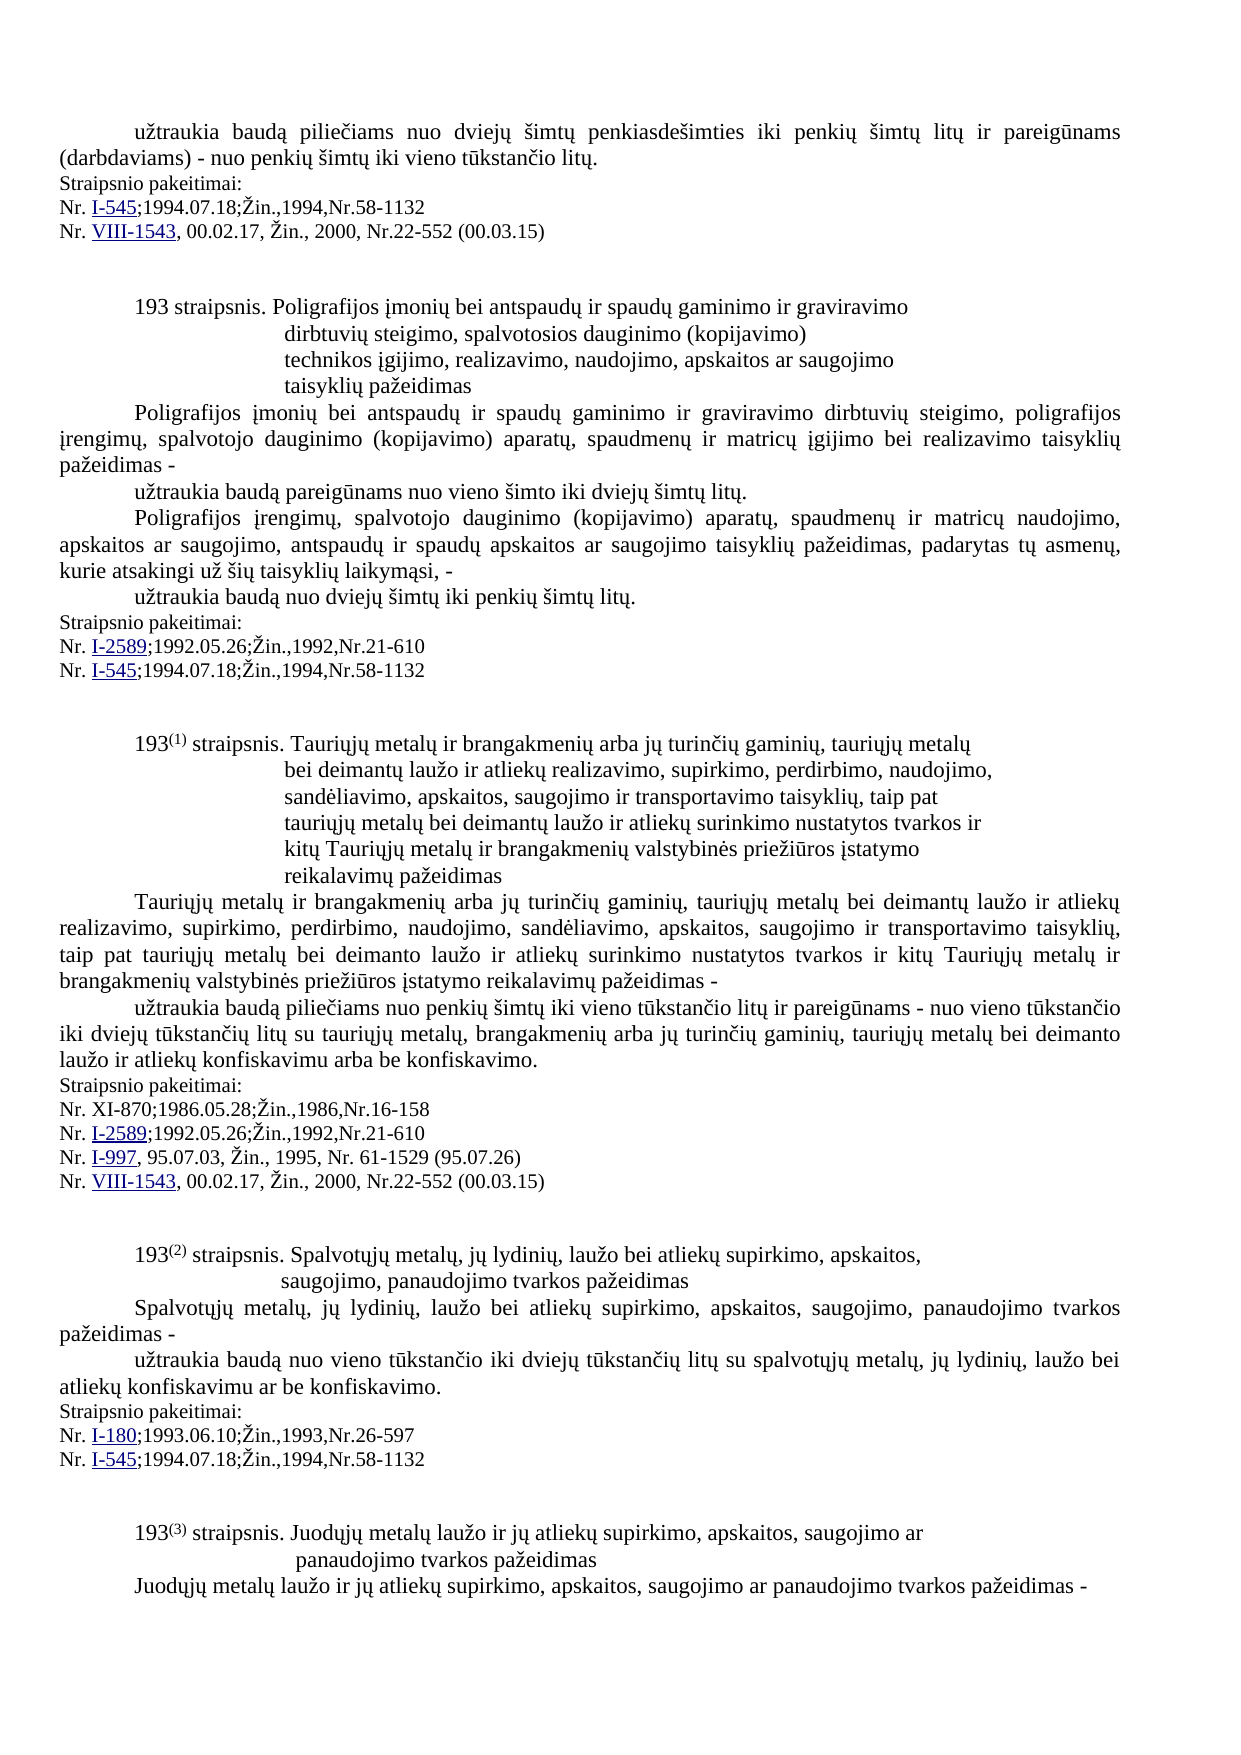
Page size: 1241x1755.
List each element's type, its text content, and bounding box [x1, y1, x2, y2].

text Nr. I-2589;1992.05.26;Žin.,1992,Nr.21-610 [59, 1121, 1122, 1145]
text Nr. XI-870;1986.05.28;Žin.,1986,Nr.16-158 [59, 1097, 1122, 1121]
text saugojimo, panaudojimo tvarkos pažeidimas [59, 1267, 1122, 1294]
text Straipsnio pakeitimai: [59, 1073, 1122, 1097]
text Nr. VIII-1543, 00.02.17, Žin., 2000, Nr.22-552 (00.03.15) [59, 219, 1122, 243]
text tauriųjų metalų bei deimantų laužo ir atliekų surinkimo nustatytos tvarkos ir [284, 809, 1122, 835]
text Nr. I-545;1994.07.18;Žin.,1994,Nr.58-1132 [59, 658, 1122, 682]
text 193(3) straipsnis. Juodųjų metalų laužo ir jų atliekų supirkimo, apskaitos, saugojimo ar [59, 1519, 1122, 1546]
text technikos įgijimo, realizavimo, naudojimo, apskaitos ar saugojimo [209, 346, 1122, 372]
text Straipsnio pakeitimai: [59, 1399, 1122, 1423]
text taisyklių pažeidimas [209, 372, 1122, 399]
text Poligrafijos įrengimų, spalvotojo dauginimo (kopijavimo) aparatų, spaudmenų ir matricų naudojimo, apskaitos ar saugojimo, antspaudų ir spaudų apskaitos ar saugojimo taisyklių pažeidimas, padarytas tų asmenų, kurie atsakingi už šių taisyklių laikymąsi, - [59, 504, 1122, 583]
text Nr. I-545;1994.07.18;Žin.,1994,Nr.58-1132 [59, 1447, 1122, 1471]
text panaudojimo tvarkos pažeidimas [59, 1546, 1122, 1572]
text Straipsnio pakeitimai: [59, 171, 1122, 195]
text užtraukia baudą nuo dviejų šimtų iki penkių šimtų litų. [59, 583, 1122, 610]
text Nr. I-997, 95.07.03, Žin., 1995, Nr. 61-1529 (95.07.26) [59, 1145, 1122, 1169]
text kitų Tauriųjų metalų ir brangakmenių valstybinės priežiūros įstatymo [284, 835, 1122, 862]
text reikalavimų pažeidimas [284, 862, 1122, 888]
text bei deimantų laužo ir atliekų realizavimo, supirkimo, perdirbimo, naudojimo, [284, 756, 1122, 783]
text Straipsnio pakeitimai: [59, 610, 1122, 634]
text 193(1) straipsnis. Tauriųjų metalų ir brangakmenių arba jų turinčių gaminių, tauriųjų metalų [134, 730, 1122, 756]
text užtraukia baudą piliečiams nuo dviejų šimtų penkiasdešimties iki penkių šimtų litų ir pareigūnams (darbdaviams) - nuo penkių šimtų iki vieno tūkstančio litų. [59, 118, 1122, 171]
text Nr. VIII-1543, 00.02.17, Žin., 2000, Nr.22-552 (00.03.15) [59, 1169, 1122, 1193]
text 193(2) straipsnis. Spalvotųjų metalų, jų lydinių, laužo bei atliekų supirkimo, apskaitos, [59, 1241, 1122, 1267]
text užtraukia baudą piliečiams nuo penkių šimtų iki vieno tūkstančio litų ir pareigūnams - nuo vieno tūkstančio iki dviejų tūkstančių litų su tauriųjų metalų, brangakmenių arba jų turinčių gaminių, tauriųjų metalų bei deimanto laužo ir atliekų konfiskavimu arba be konfiskavimo. [59, 993, 1122, 1073]
text dirbtuvių steigimo, spalvotosios dauginimo (kopijavimo) [209, 320, 1122, 346]
text 193 straipsnis. Poligrafijos įmonių bei antspaudų ir spaudų gaminimo ir graviravimo [59, 293, 1122, 320]
text Nr. I-180;1993.06.10;Žin.,1993,Nr.26-597 [59, 1423, 1122, 1447]
text Spalvotųjų metalų, jų lydinių, laužo bei atliekų supirkimo, apskaitos, saugojimo, panaudojimo tvarkos pažeidimas - [59, 1294, 1122, 1346]
text Nr. I-545;1994.07.18;Žin.,1994,Nr.58-1132 [59, 195, 1122, 219]
text Nr. I-2589;1992.05.26;Žin.,1992,Nr.21-610 [59, 634, 1122, 658]
text sandėliavimo, apskaitos, saugojimo ir transportavimo taisyklių, taip pat [284, 783, 1122, 809]
text užtraukia baudą pareigūnams nuo vieno šimto iki dviejų šimtų litų. [59, 478, 1122, 504]
text užtraukia baudą nuo vieno tūkstančio iki dviejų tūkstančių litų su spalvotųjų metalų, jų lydinių, laužo bei atliekų konfiskavimu ar be konfiskavimo. [59, 1346, 1122, 1399]
text Poligrafijos įmonių bei antspaudų ir spaudų gaminimo ir graviravimo dirbtuvių steigimo, poligrafijos įrengimų, spalvotojo dauginimo (kopijavimo) aparatų, spaudmenų ir matricų įgijimo bei realizavimo taisyklių pažeidimas - [59, 399, 1122, 478]
text Tauriųjų metalų ir brangakmenių arba jų turinčių gaminių, tauriųjų metalų bei deimantų laužo ir atliekų realizavimo, supirkimo, perdirbimo, naudojimo, sandėliavimo, apskaitos, saugojimo ir transportavimo taisyklių, taip pat tauriųjų metalų bei deimanto laužo ir atliekų surinkimo nustatytos tvarkos ir kitų Tauriųjų metalų ir brangakmenių valstybinės priežiūros įstatymo reikalavimų pažeidimas - [59, 888, 1122, 993]
text Juodųjų metalų laužo ir jų atliekų supirkimo, apskaitos, saugojimo ar panaudojimo tvarkos pažeidimas - [59, 1572, 1122, 1598]
